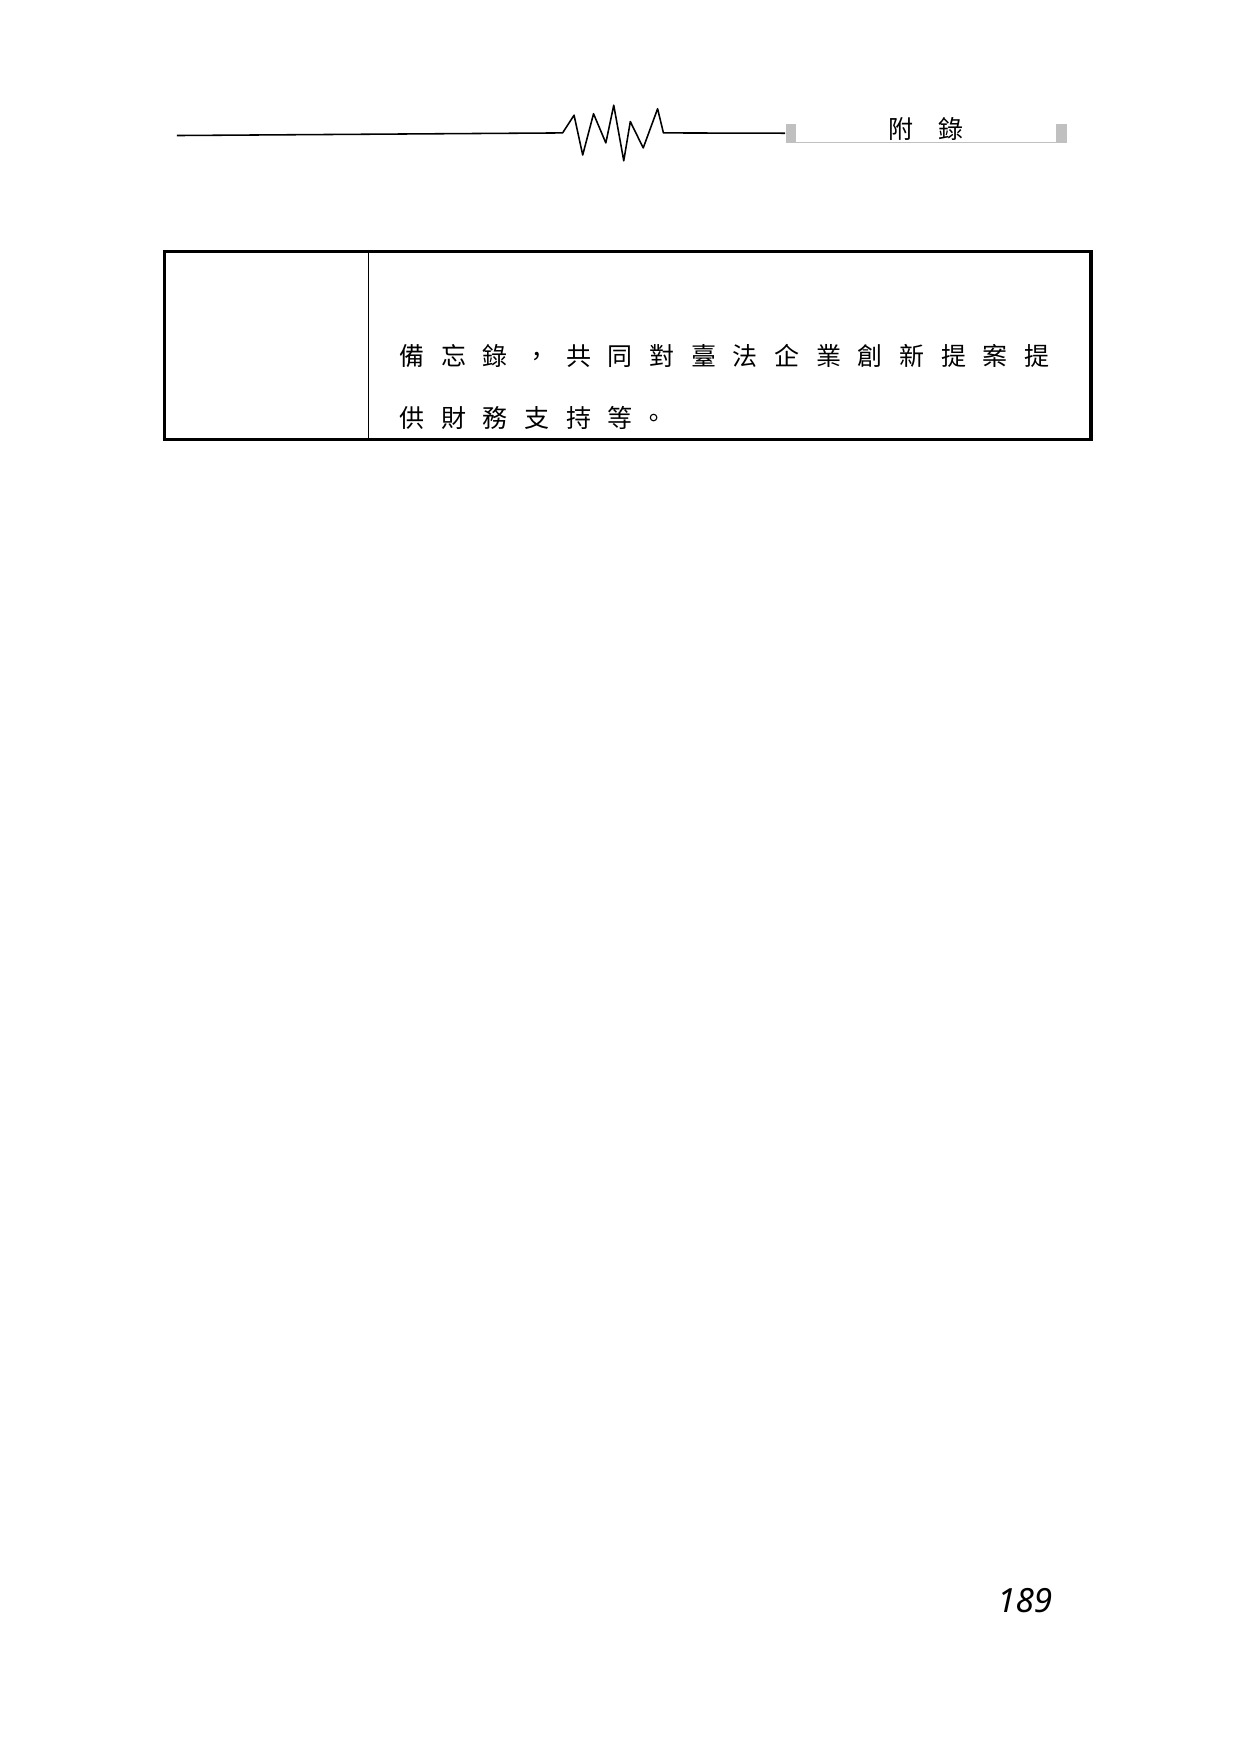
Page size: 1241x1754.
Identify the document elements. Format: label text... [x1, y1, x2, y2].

table_header [166, 253, 368, 438]
table_header 備忘錄，共同對臺法企業創新提案提供財務支持等。 [369, 253, 1089, 438]
